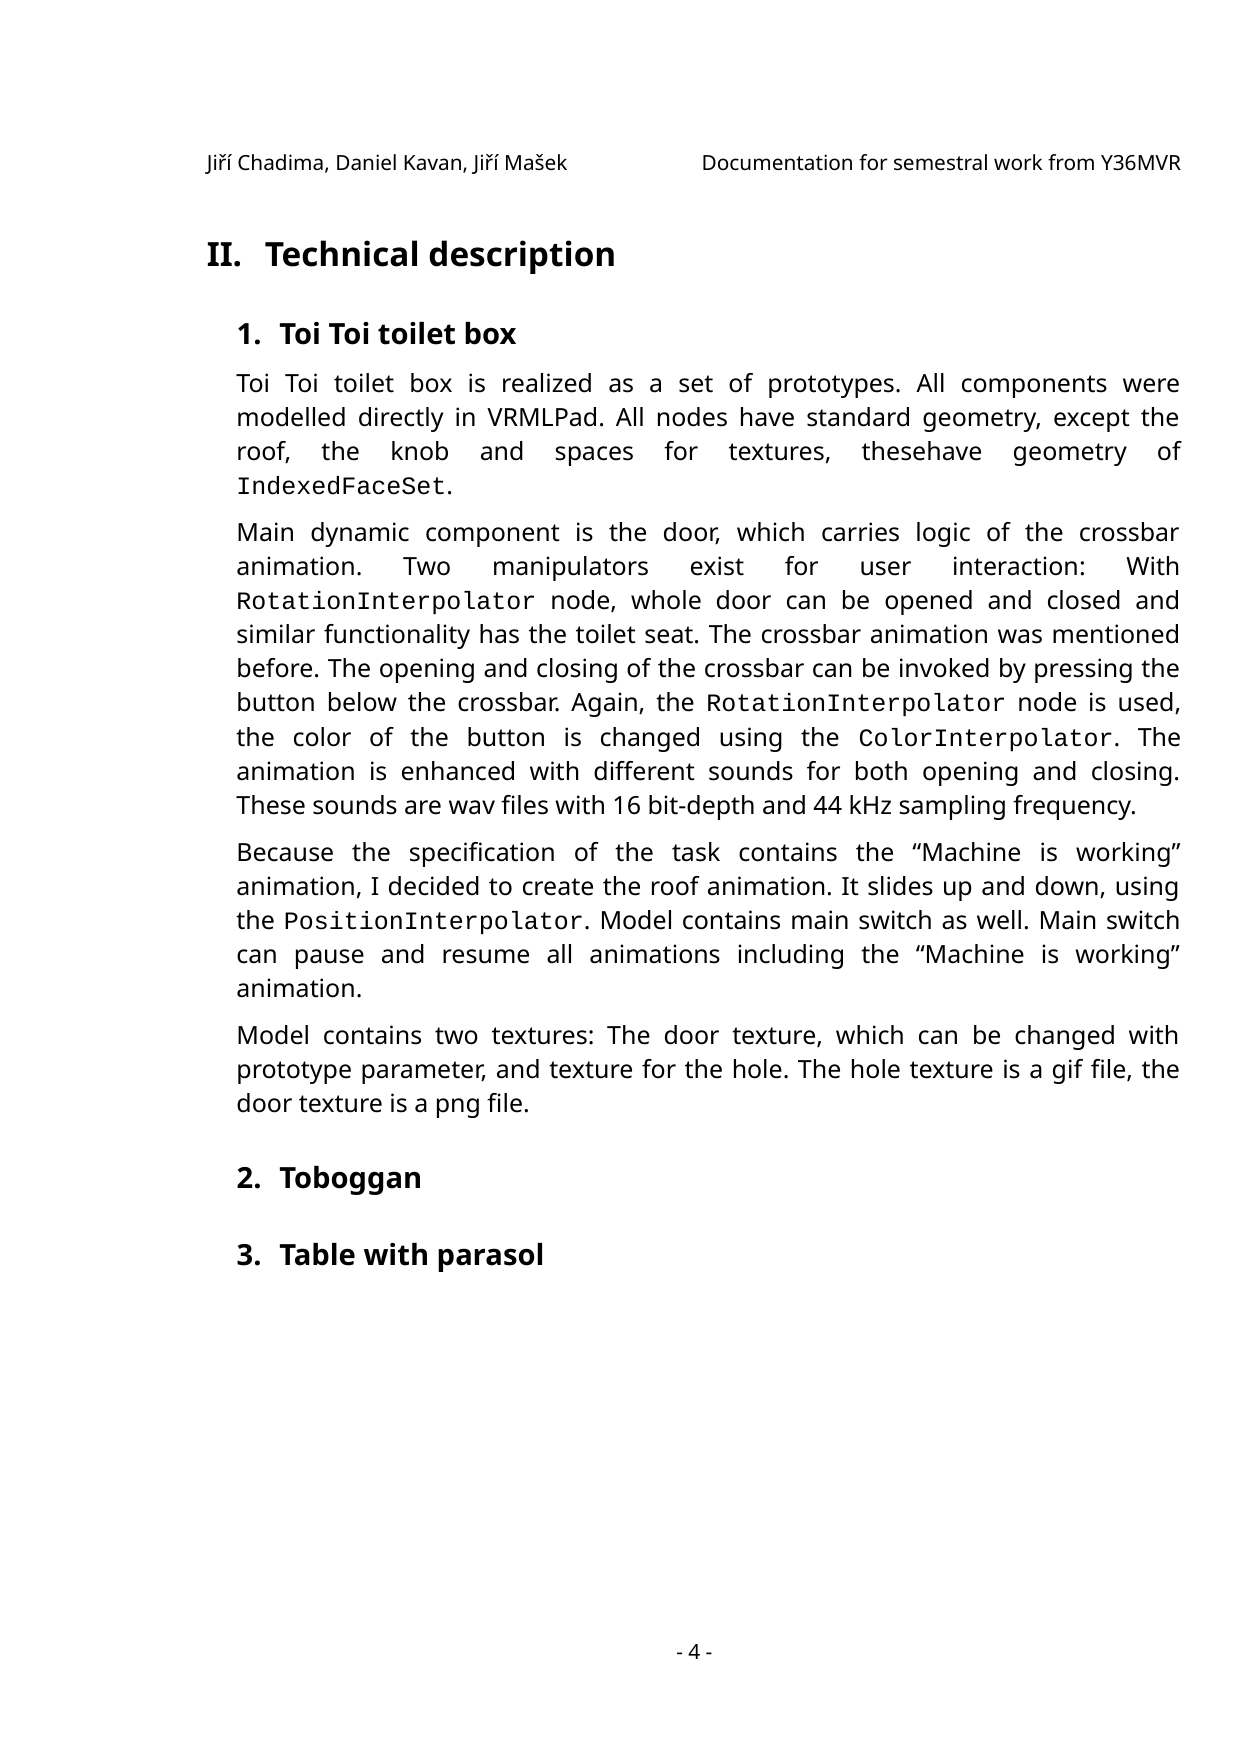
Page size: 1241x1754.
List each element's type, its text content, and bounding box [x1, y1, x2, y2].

subtitle Technical description [207, 231, 1181, 276]
subtitle Toboggan [236, 1157, 1181, 1197]
subtitle Table with parasol [236, 1234, 1181, 1274]
text Because the specification of the task contains the “Machine is working” animation, I decided to create the roof animation. It slides up and down, using the PositionInterpolator. Model contains main switch as well. Main switch can pause and resume all animations including the “Machine is working” animation. [236, 834, 1181, 1005]
subtitle Toi Toi toilet box [236, 313, 1181, 353]
text Model contains two textures: The door texture, which can be changed with prototype parameter, and texture for the hole. The hole texture is a gif file, the door texture is a png file. [236, 1017, 1181, 1119]
text Toi Toi toilet box is realized as a set of prototypes. All components were modelled directly in VRMLPad. All nodes have standard geometry, except the roof, the knob and spaces for textures, thesehave geometry of IndexedFaceSet. [236, 366, 1181, 502]
text Main dynamic component is the door, which carries logic of the crossbar animation. Two manipulators exist for user interaction: With RotationInterpolator node, whole door can be opened and closed and similar functionality has the toilet seat. The crossbar animation was mentioned before. The opening and closing of the crossbar can be invoked by pressing the button below the crossbar. Again, the RotationInterpolator node is used, the color of the button is changed using the ColorInterpolator. The animation is enhanced with different sounds for both opening and closing. These sounds are wav files with 16 bit-depth and 44 kHz sampling frequency. [236, 514, 1181, 822]
